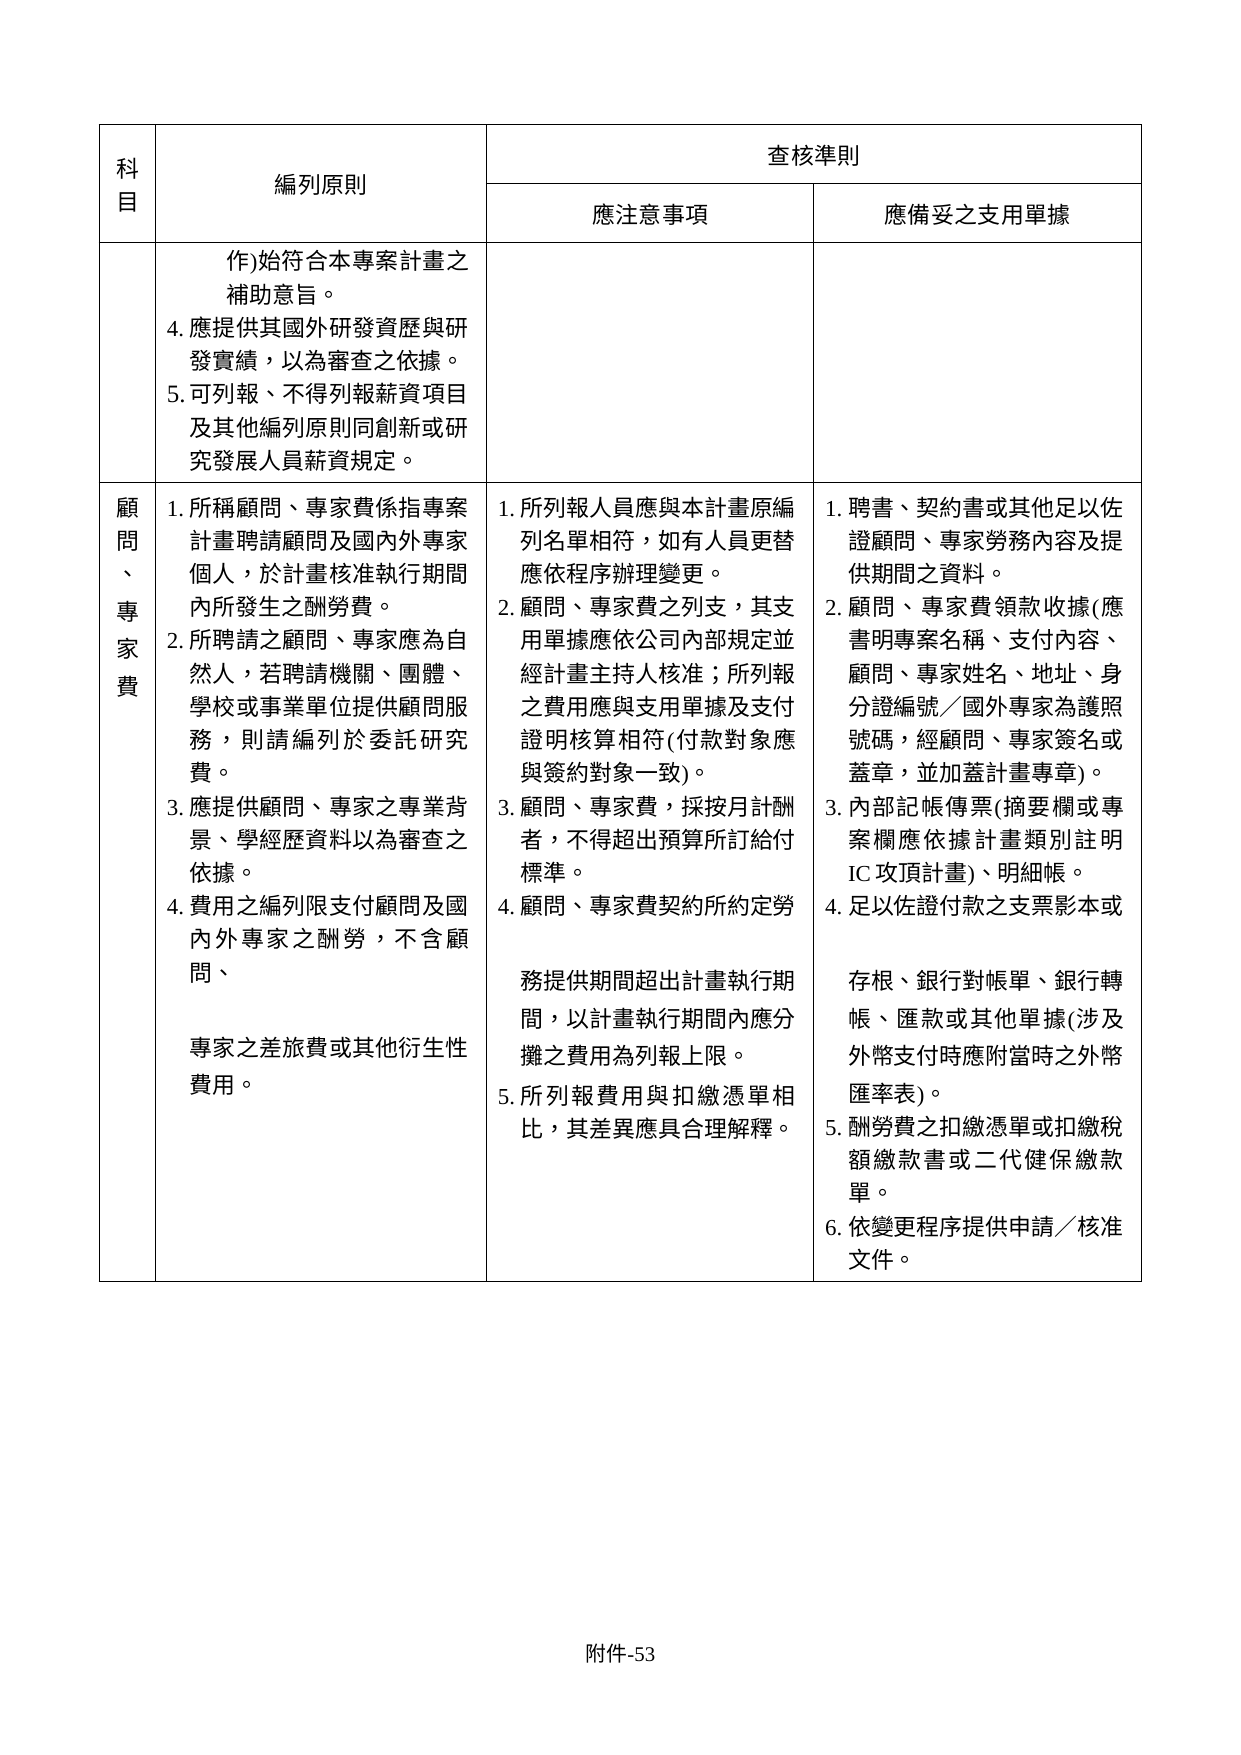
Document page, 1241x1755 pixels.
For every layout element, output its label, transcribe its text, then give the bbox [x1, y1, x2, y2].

table_header 查核準則 [487, 125, 1141, 183]
table_cell 顧問、 專家費 [100, 483, 155, 1281]
table_cell 所列報人員應與本計畫原編列名單相符，如有人員更替應依程序辦理變更。 顧問、專家費之列支，其支用單據應依公司內部規定並經計畫主持人核准；所列報之費用應與支用單據及支付證明核算相符(付款對象應與簽約對象一致)。 顧問、專家費，採按月計酬者，不得超出預算所訂給付標準。 顧問、專家費契約所約定勞 務提供期間超出計畫執行期間，以計畫執行期間內應分攤之費用為列報上限。 所列報費用與扣繳憑單相比，其差異應具合理解釋。 [487, 483, 813, 1281]
table_cell [814, 243, 1141, 482]
table_cell [100, 243, 155, 482]
table_header 編列原則 [156, 125, 486, 242]
table_header 科目 [100, 125, 155, 242]
table_cell 聘書、契約書或其他足以佐證顧問、專家勞務內容及提供期間之資料。 顧問、專家費領款收據(應書明專案名稱、支付內容、顧問、專家姓名、地址、身分證編號／國外專家為護照號碼，經顧問、專家簽名或蓋章，並加蓋計畫專章)。 內部記帳傳票(摘要欄或專案欄應依據計畫類別註明IC攻頂計畫)、明細帳。 足以佐證付款之支票影本或 存根、銀行對帳單、銀行轉帳、匯款或其他單據(涉及外幣支付時應附當時之外幣匯率表)。 酬勞費之扣繳憑單或扣繳稅額繳款書或二代健保繳款單。 依變更程序提供申請／核准文件。 [814, 483, 1141, 1281]
table_cell [487, 243, 813, 482]
table_cell 應備妥之支用單據 [814, 184, 1141, 242]
table_cell 作)始符合本專案計畫之補助意旨。 應提供其國外研發資歷與研發實績，以為審查之依據。 可列報、不得列報薪資項目及其他編列原則同創新或研究發展人員薪資規定。 [156, 243, 486, 482]
table_cell 所稱顧問、專家費係指專案計畫聘請顧問及國內外專家個人，於計畫核准執行期間內所發生之酬勞費。 所聘請之顧問、專家應為自然人，若聘請機關、團體、學校或事業單位提供顧問服務，則請編列於委託研究費。 應提供顧問、專家之專業背景、學經歷資料以為審查之依據。 費用之編列限支付顧問及國內外專家之酬勞，不含顧問、 專家之差旅費或其他衍生性費用。 [156, 483, 486, 1281]
table_cell 應注意事項 [487, 184, 813, 242]
